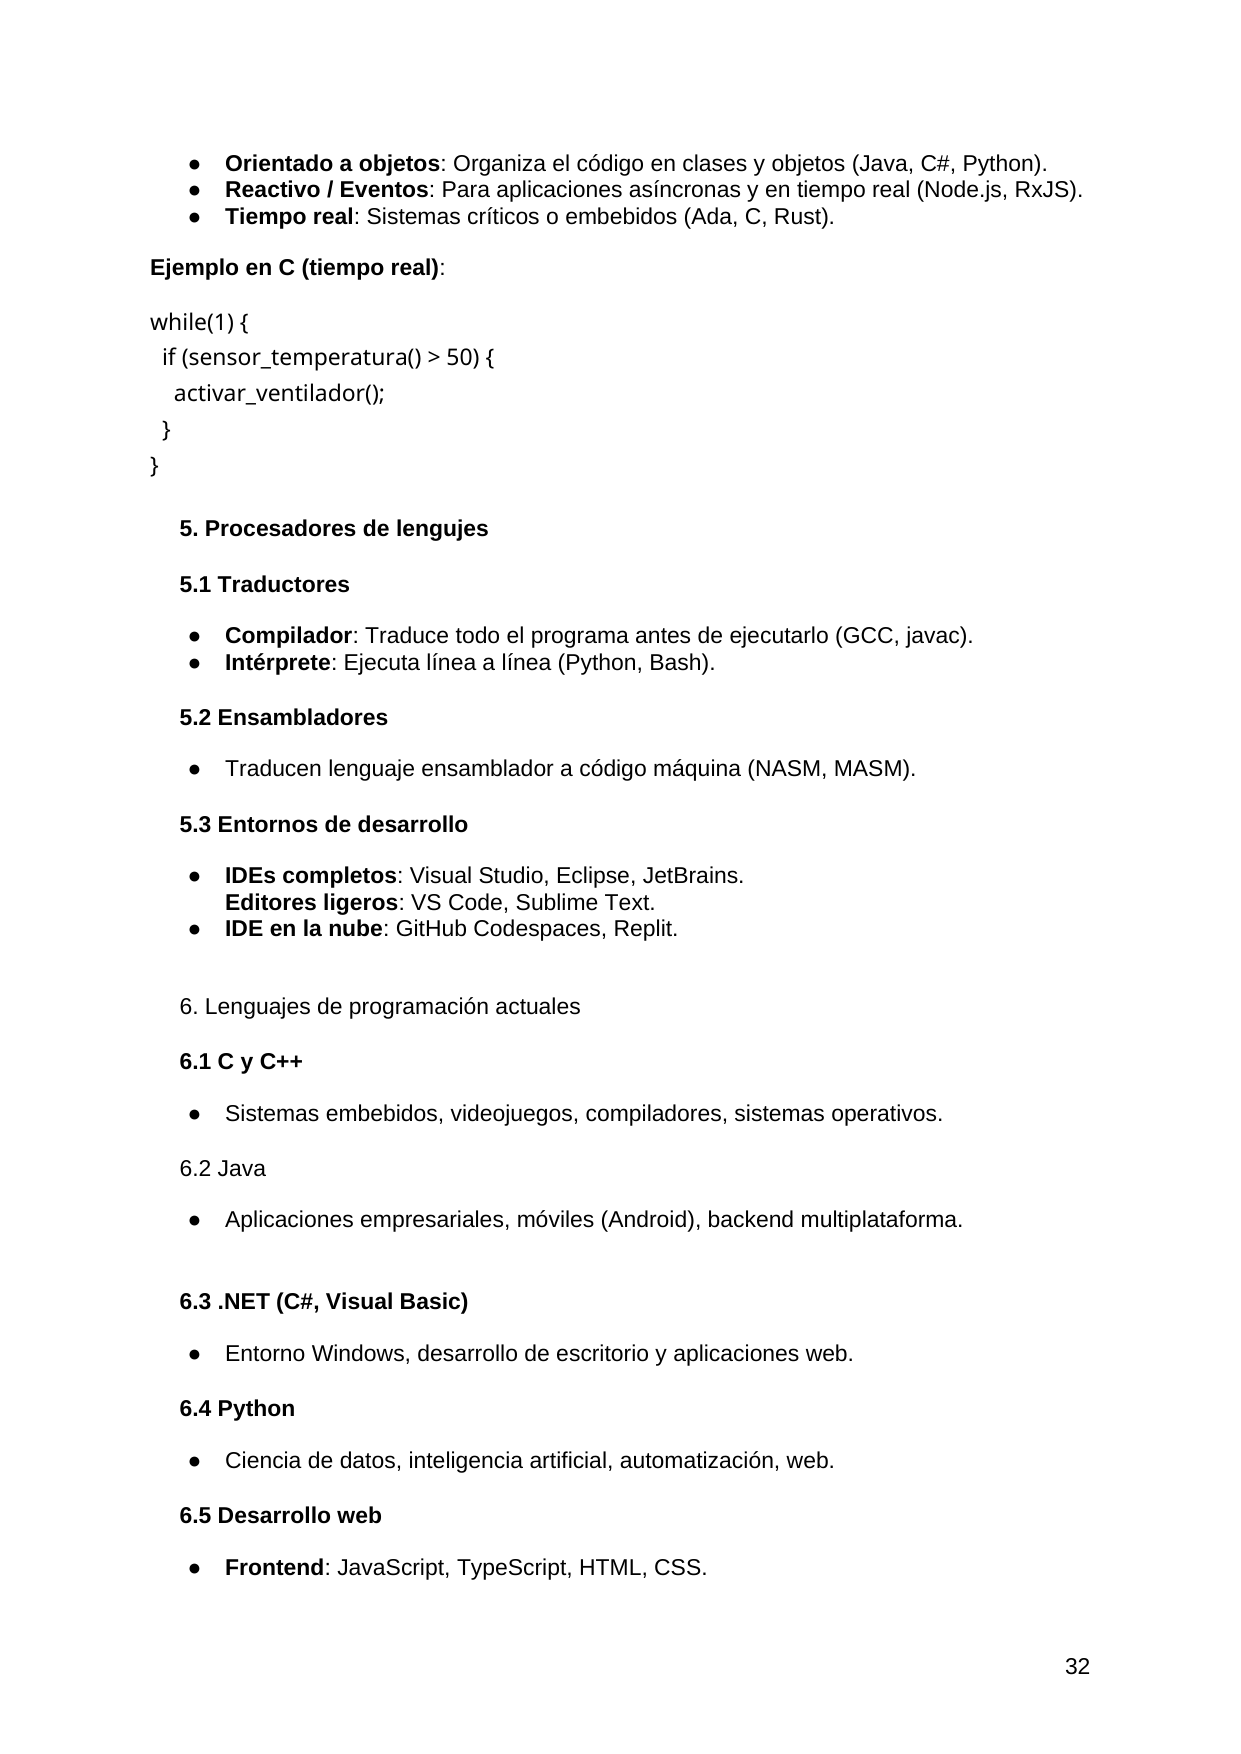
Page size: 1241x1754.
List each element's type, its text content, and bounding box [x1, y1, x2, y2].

list Orientado a objetos: Organiza el código en clases y objetos (Java, C#, Python). [187, 150, 1090, 176]
list Compilador: Traduce todo el programa antes de ejecutarlo (GCC, javac). [187, 622, 1090, 648]
text } [150, 449, 1090, 480]
list Entorno Windows, desarrollo de escritorio y aplicaciones web. [187, 1340, 1090, 1366]
text 6.2 Java [179, 1155, 1090, 1181]
list Tiempo real: Sistemas críticos o embebidos (Ada, C, Rust). [187, 203, 1090, 229]
text 6. Lenguajes de programación actuales [179, 993, 1090, 1019]
list Ciencia de datos, inteligencia artificial, automatización, web. [187, 1447, 1090, 1473]
list Frontend: JavaScript, TypeScript, HTML, CSS. [187, 1553, 1090, 1580]
text 5. Procesadores de lengujes [179, 515, 1090, 542]
text 5.2 Ensambladores [179, 704, 1090, 730]
text 5.3 Entornos de desarrollo [179, 811, 1090, 837]
text 6.5 Desarrollo web [179, 1502, 1090, 1528]
text Ejemplo en C (tiempo real): [150, 254, 1090, 280]
list Sistemas embebidos, videojuegos, compiladores, sistemas operativos. [187, 1099, 1090, 1126]
list IDE en la nube: GitHub Codespaces, Replit. [187, 915, 1090, 968]
text 6.4 Python [179, 1395, 1090, 1422]
list Reactivo / Eventos: Para aplicaciones asíncronas y en tiempo real (Node.js, RxJS). [187, 176, 1090, 203]
text activar_ventilador(); [150, 377, 1090, 408]
text 6.3 .NET (C#, Visual Basic) [179, 1288, 1090, 1315]
text 5.1 Traductores [179, 571, 1090, 597]
list IDEs completos: Visual Studio, Eclipse, JetBrains. Editores ligeros: VS Code, Sublime Text. [187, 862, 1090, 915]
list Traducen lenguaje ensamblador a código máquina (NASM, MASM). [187, 755, 1090, 782]
text while(1) { [150, 305, 1090, 337]
list Aplicaciones empresariales, móviles (Android), backend multiplataforma. [187, 1206, 1090, 1259]
text if (sensor_temperatura() > 50) { [150, 341, 1090, 373]
list Intérprete: Ejecuta línea a línea (Python, Bash). [187, 648, 1090, 675]
text 6.1 C y C++ [179, 1048, 1090, 1074]
text } [150, 413, 1090, 444]
